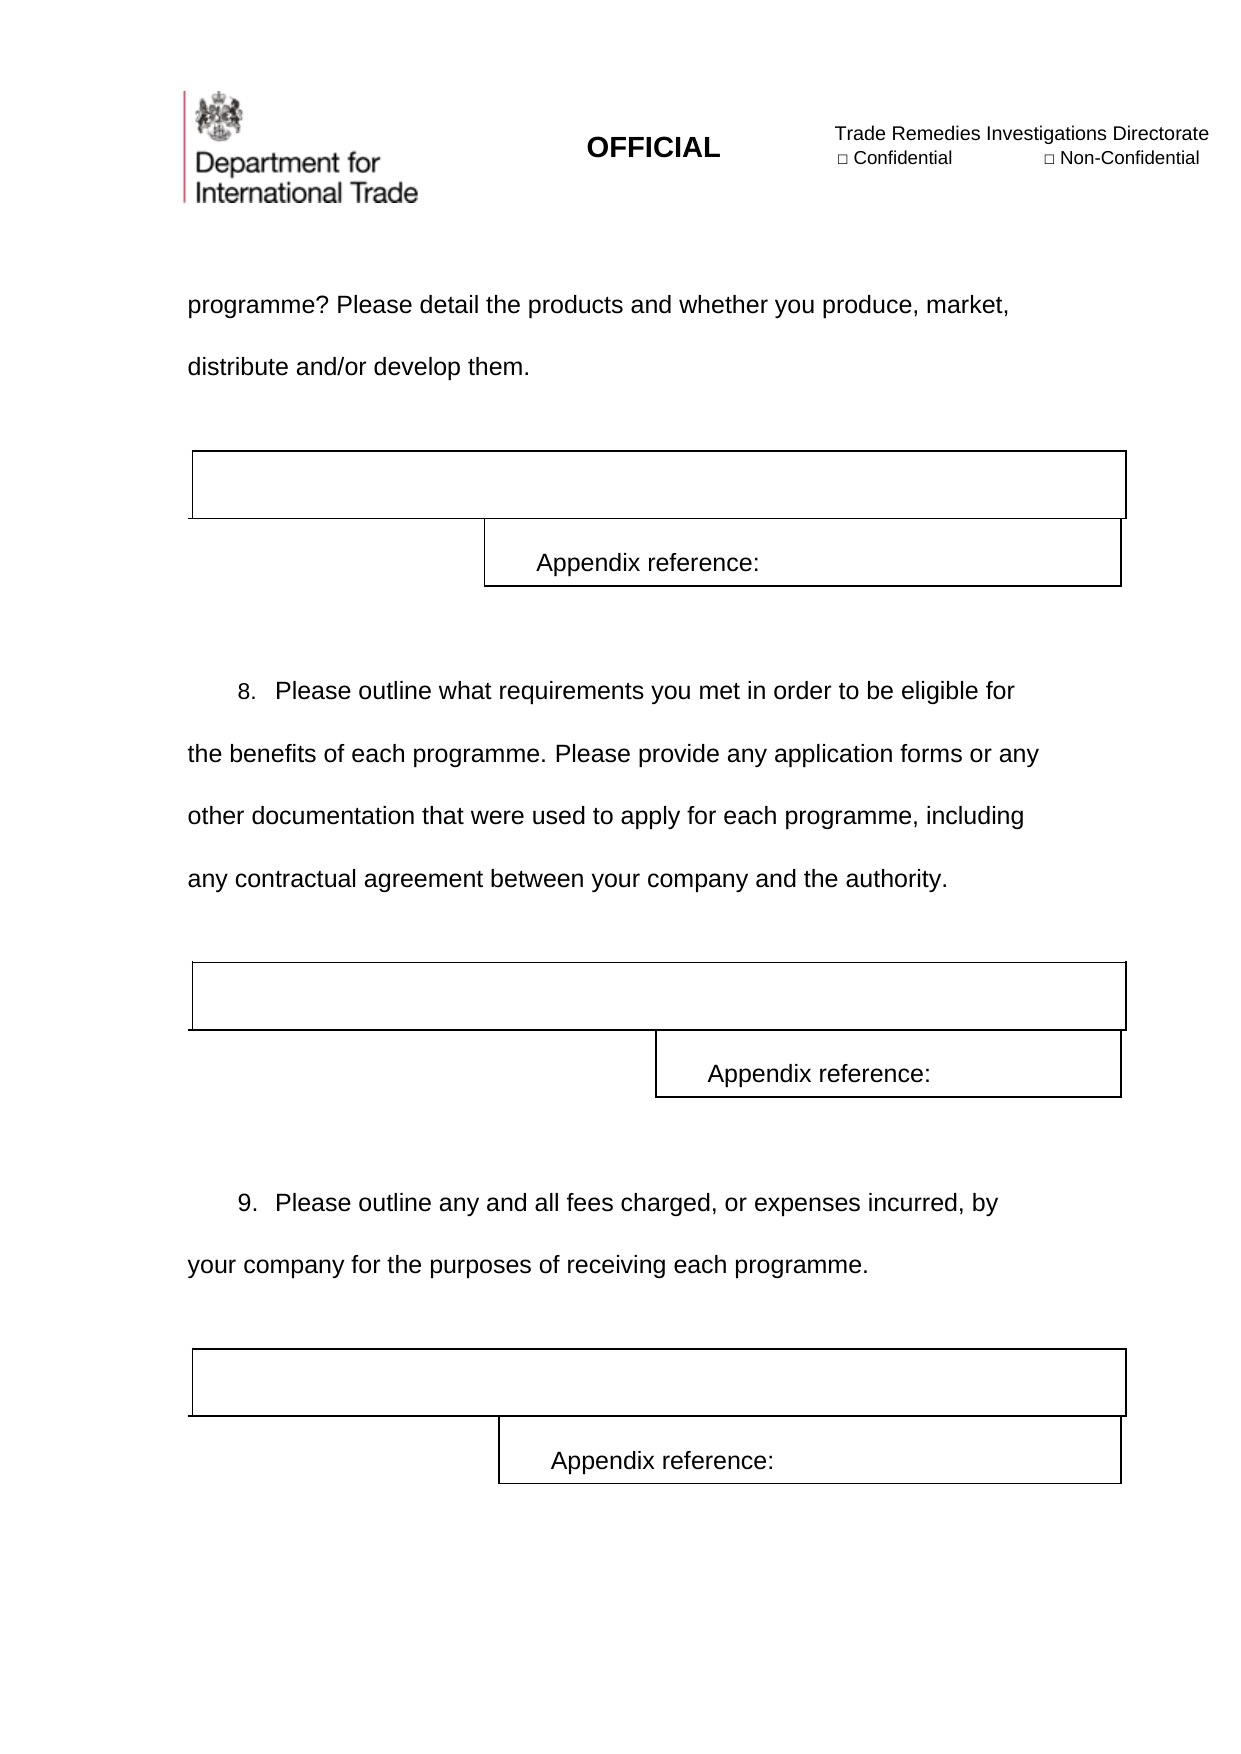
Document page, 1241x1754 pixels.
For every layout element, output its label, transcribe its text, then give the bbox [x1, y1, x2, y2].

table_cell [1122, 1031, 1126, 1096]
table_header [193, 963, 1125, 1029]
table_cell [1122, 1417, 1126, 1483]
table_header [188, 450, 192, 517]
list programme? Please detail the products and whether you produce, market, distribute and/or develop them. [187, 263, 1053, 388]
list Please outline what requirements you met in order to be eligible for the benefits of each programme. Please provide any application forms or any other documentation that were used to apply for each programme, including any contractual agreement between your company and the authority. [187, 649, 1053, 899]
table_header [193, 452, 1125, 517]
list Please outline any and all fees charged, or expenses incurred, by your company for the purposes of receiving each programme. [187, 1160, 1053, 1285]
table_cell [1122, 519, 1126, 585]
table_cell [188, 1031, 655, 1096]
table_cell [188, 1417, 498, 1483]
table_cell Appendix reference: [500, 1417, 1120, 1483]
table_header [193, 1350, 1125, 1415]
table_cell Appendix reference: [485, 519, 1120, 585]
table_header [188, 1348, 192, 1415]
table_header [188, 961, 192, 1029]
table_cell Appendix reference: [657, 1031, 1120, 1096]
table_cell [188, 519, 484, 585]
